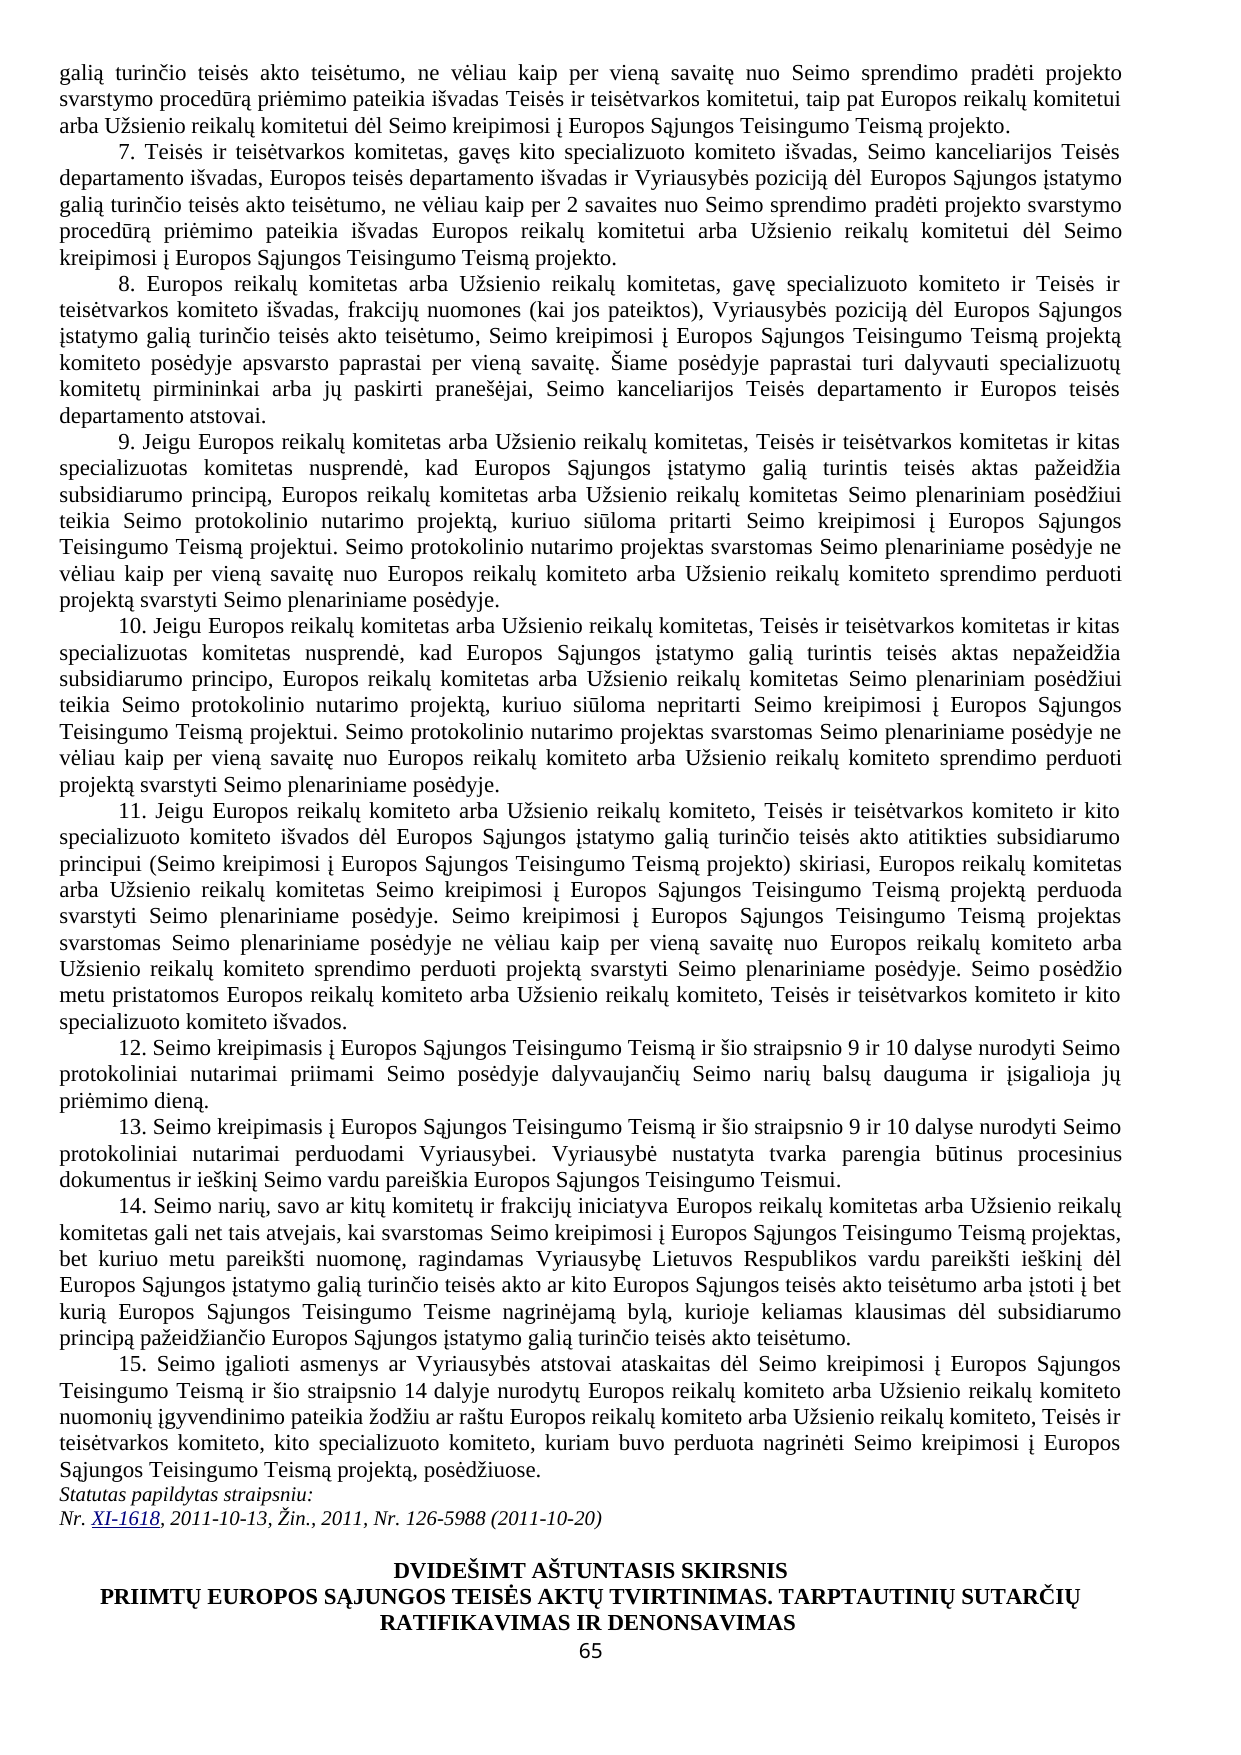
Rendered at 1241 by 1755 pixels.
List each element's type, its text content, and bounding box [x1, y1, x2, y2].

text 8. Europos reikalų komitetas arba Užsienio reikalų komitetas, gavę specializuoto komiteto ir Teisės ir teisėtvarkos komiteto išvadas, frakcijų nuomones (kai jos pateiktos), Vyriausybės poziciją dėl Europos Sąjungos įstatymo galią turinčio teisės akto teisėtumo, Seimo kreipimosi į Europos Sąjungos Teisingumo Teismą projektą komiteto posėdyje apsvarsto paprastai per vieną savaitę. Šiame posėdyje paprastai turi dalyvauti specializuotų komitetų pirmininkai arba jų paskirti pranešėjai, Seimo kanceliarijos Teisės departamento ir Europos teisės departamento atstovai. [59, 270, 1122, 428]
text 11. Jeigu Europos reikalų komiteto arba Užsienio reikalų komiteto, Teisės ir teisėtvarkos komiteto ir kito specializuoto komiteto išvados dėl Europos Sąjungos įstatymo galią turinčio teisės akto atitikties subsidiarumo principui (Seimo kreipimosi į Europos Sąjungos Teisingumo Teismą projekto) skiriasi, Europos reikalų komitetas arba Užsienio reikalų komitetas Seimo kreipimosi į Europos Sąjungos Teisingumo Teismą projektą perduoda svarstyti Seimo plenariniame posėdyje. Seimo kreipimosi į Europos Sąjungos Teisingumo Teismą projektas svarstomas Seimo plenariniame posėdyje ne vėliau kaip per vieną savaitę nuo Europos reikalų komiteto arba Užsienio reikalų komiteto sprendimo perduoti projektą svarstyti Seimo plenariniame posėdyje. Seimo posėdžio metu pristatomos Europos reikalų komiteto arba Užsienio reikalų komiteto, Teisės ir teisėtvarkos komiteto ir kito specializuoto komiteto išvados. [59, 797, 1122, 1034]
text Statutas papildytas straipsniu: [59, 1482, 1122, 1506]
text 9. Jeigu Europos reikalų komitetas arba Užsienio reikalų komitetas, Teisės ir teisėtvarkos komitetas ir kitas specializuotas komitetas nusprendė, kad Europos Sąjungos įstatymo galią turintis teisės aktas pažeidžia subsidiarumo principą, Europos reikalų komitetas arba Užsienio reikalų komitetas Seimo plenariniam posėdžiui teikia Seimo protokolinio nutarimo projektą, kuriuo siūloma pritarti Seimo kreipimosi į Europos Sąjungos Teisingumo Teismą projektui. Seimo protokolinio nutarimo projektas svarstomas Seimo plenariniame posėdyje ne vėliau kaip per vieną savaitę nuo Europos reikalų komiteto arba Užsienio reikalų komiteto sprendimo perduoti projektą svarstyti Seimo plenariniame posėdyje. [59, 428, 1122, 612]
text galią turinčio teisės akto teisėtumo, ne vėliau kaip per vieną savaitę nuo Seimo sprendimo pradėti projekto svarstymo procedūrą priėmimo pateikia išvadas Teisės ir teisėtvarkos komitetui, taip pat Europos reikalų komitetui arba Užsienio reikalų komitetui dėl Seimo kreipimosi į Europos Sąjungos Teisingumo Teismą projekto. [59, 59, 1122, 138]
text 13. Seimo kreipimasis į Europos Sąjungos Teisingumo Teismą ir šio straipsnio 9 ir 10 dalyse nurodyti Seimo protokoliniai nutarimai perduodami Vyriausybei. Vyriausybė nustatyta tvarka parengia būtinus procesinius dokumentus ir ieškinį Seimo vardu pareiškia Europos Sąjungos Teisingumo Teismui. [59, 1113, 1122, 1192]
text 7. Teisės ir teisėtvarkos komitetas, gavęs kito specializuoto komiteto išvadas, Seimo kanceliarijos Teisės departamento išvadas, Europos teisės departamento išvadas ir Vyriausybės poziciją dėl Europos Sąjungos įstatymo galią turinčio teisės akto teisėtumo, ne vėliau kaip per 2 savaites nuo Seimo sprendimo pradėti projekto svarstymo procedūrą priėmimo pateikia išvadas Europos reikalų komitetui arba Užsienio reikalų komitetui dėl Seimo kreipimosi į Europos Sąjungos Teisingumo Teismą projekto. [59, 138, 1122, 270]
text DVIDEŠIMT AŠTUNTASIS SKIRSNIS [59, 1557, 1122, 1583]
text 14. Seimo narių, savo ar kitų komitetų ir frakcijų iniciatyva Europos reikalų komitetas arba Užsienio reikalų komitetas gali net tais atvejais, kai svarstomas Seimo kreipimosi į Europos Sąjungos Teisingumo Teismą projektas, bet kuriuo metu pareikšti nuomonę, ragindamas Vyriausybę Lietuvos Respublikos vardu pareikšti ieškinį dėl Europos Sąjungos įstatymo galią turinčio teisės akto ar kito Europos Sąjungos teisės akto teisėtumo arba įstoti į bet kurią Europos Sąjungos Teisingumo Teisme nagrinėjamą bylą, kurioje keliamas klausimas dėl subsidiarumo principą pažeidžiančio Europos Sąjungos įstatymo galią turinčio teisės akto teisėtumo. [59, 1192, 1122, 1350]
text 10. Jeigu Europos reikalų komitetas arba Užsienio reikalų komitetas, Teisės ir teisėtvarkos komitetas ir kitas specializuotas komitetas nusprendė, kad Europos Sąjungos įstatymo galią turintis teisės aktas nepažeidžia subsidiarumo principo, Europos reikalų komitetas arba Užsienio reikalų komitetas Seimo plenariniam posėdžiui teikia Seimo protokolinio nutarimo projektą, kuriuo siūloma nepritarti Seimo kreipimosi į Europos Sąjungos Teisingumo Teismą projektui. Seimo protokolinio nutarimo projektas svarstomas Seimo plenariniame posėdyje ne vėliau kaip per vieną savaitę nuo Europos reikalų komiteto arba Užsienio reikalų komiteto sprendimo perduoti projektą svarstyti Seimo plenariniame posėdyje. [59, 612, 1122, 797]
text 15. Seimo įgalioti asmenys ar Vyriausybės atstovai ataskaitas dėl Seimo kreipimosi į Europos Sąjungos Teisingumo Teismą ir šio straipsnio 14 dalyje nurodytų Europos reikalų komiteto arba Užsienio reikalų komiteto nuomonių įgyvendinimo pateikia žodžiu ar raštu Europos reikalų komiteto arba Užsienio reikalų komiteto, Teisės ir teisėtvarkos komiteto, kito specializuoto komiteto, kuriam buvo perduota nagrinėti Seimo kreipimosi į Europos Sąjungos Teisingumo Teismą projektą, posėdžiuose. [59, 1350, 1122, 1482]
text Nr. XI-1618, 2011-10-13, Žin., 2011, Nr. 126-5988 (2011-10-20) [59, 1506, 1122, 1530]
text 12. Seimo kreipimasis į Europos Sąjungos Teisingumo Teismą ir šio straipsnio 9 ir 10 dalyse nurodyti Seimo protokoliniai nutarimai priimami Seimo posėdyje dalyvaujančių Seimo narių balsų dauguma ir įsigalioja jų priėmimo dieną. [59, 1034, 1122, 1113]
text PRIIMTŲ EUROPOS SĄJUNGOS TEISĖS AKTŲ TVIRTINIMAS. TARPTAUTINIŲ SUTARČIŲ RATIFIKAVIMAS IR DENONSAVIMAS [59, 1583, 1122, 1636]
